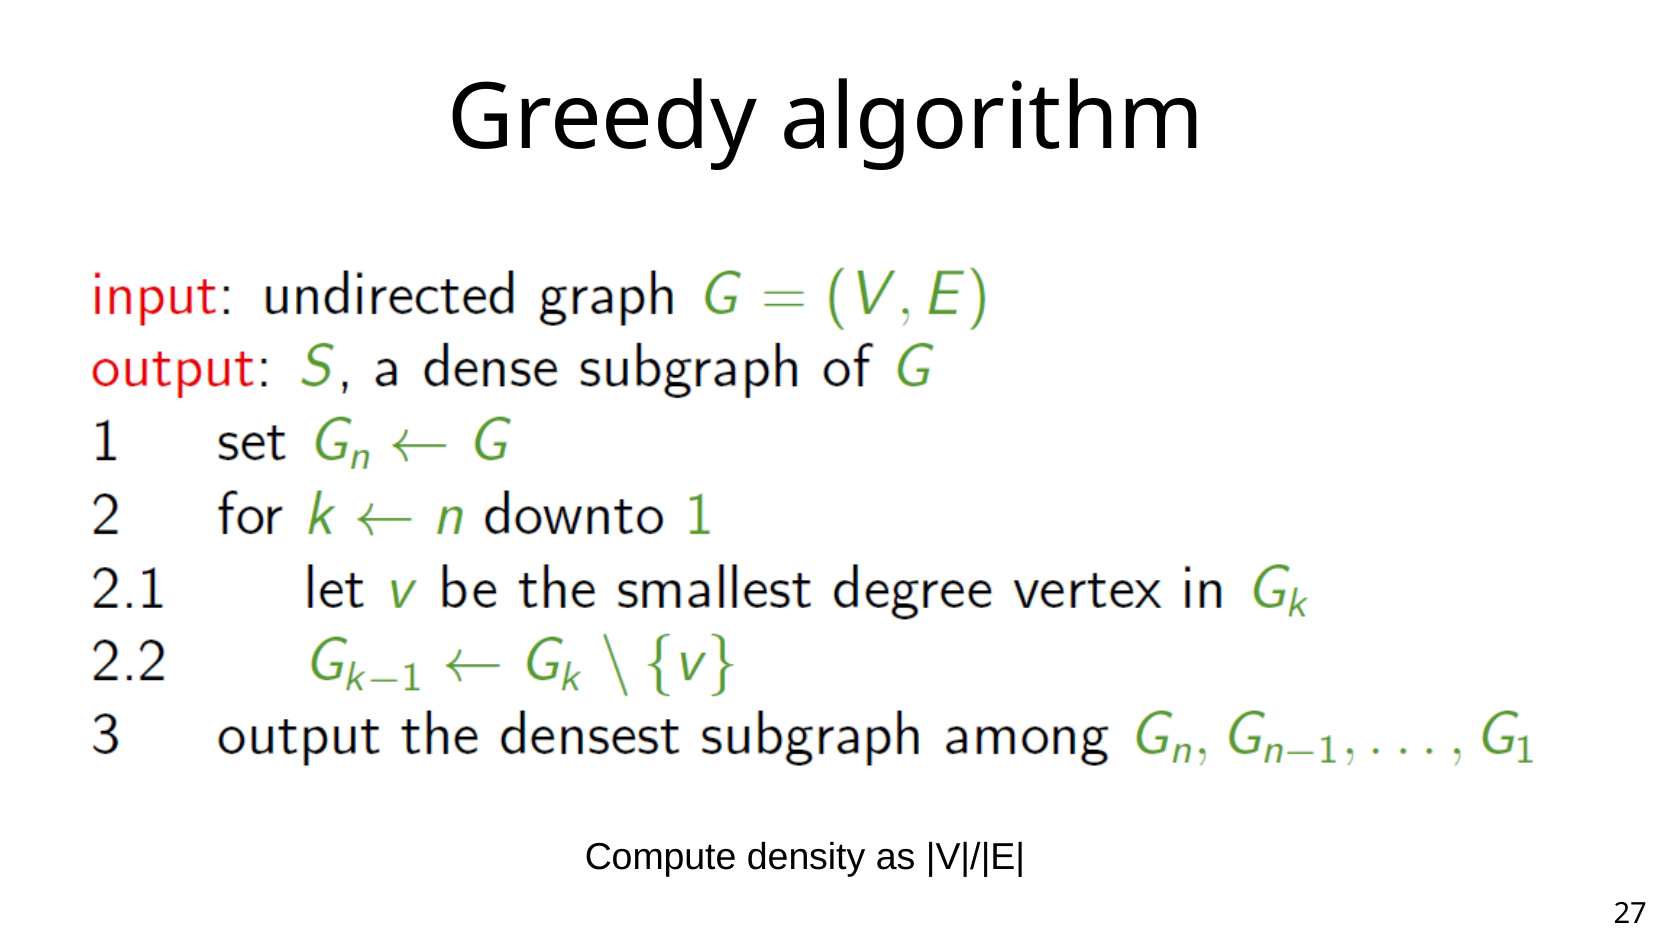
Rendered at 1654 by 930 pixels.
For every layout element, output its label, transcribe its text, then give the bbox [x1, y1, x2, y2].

picture [75, 223, 1621, 828]
title Greedy algorithm [82, 1, 1571, 223]
text_box Compute density as |V|/|E| [570, 827, 1185, 927]
